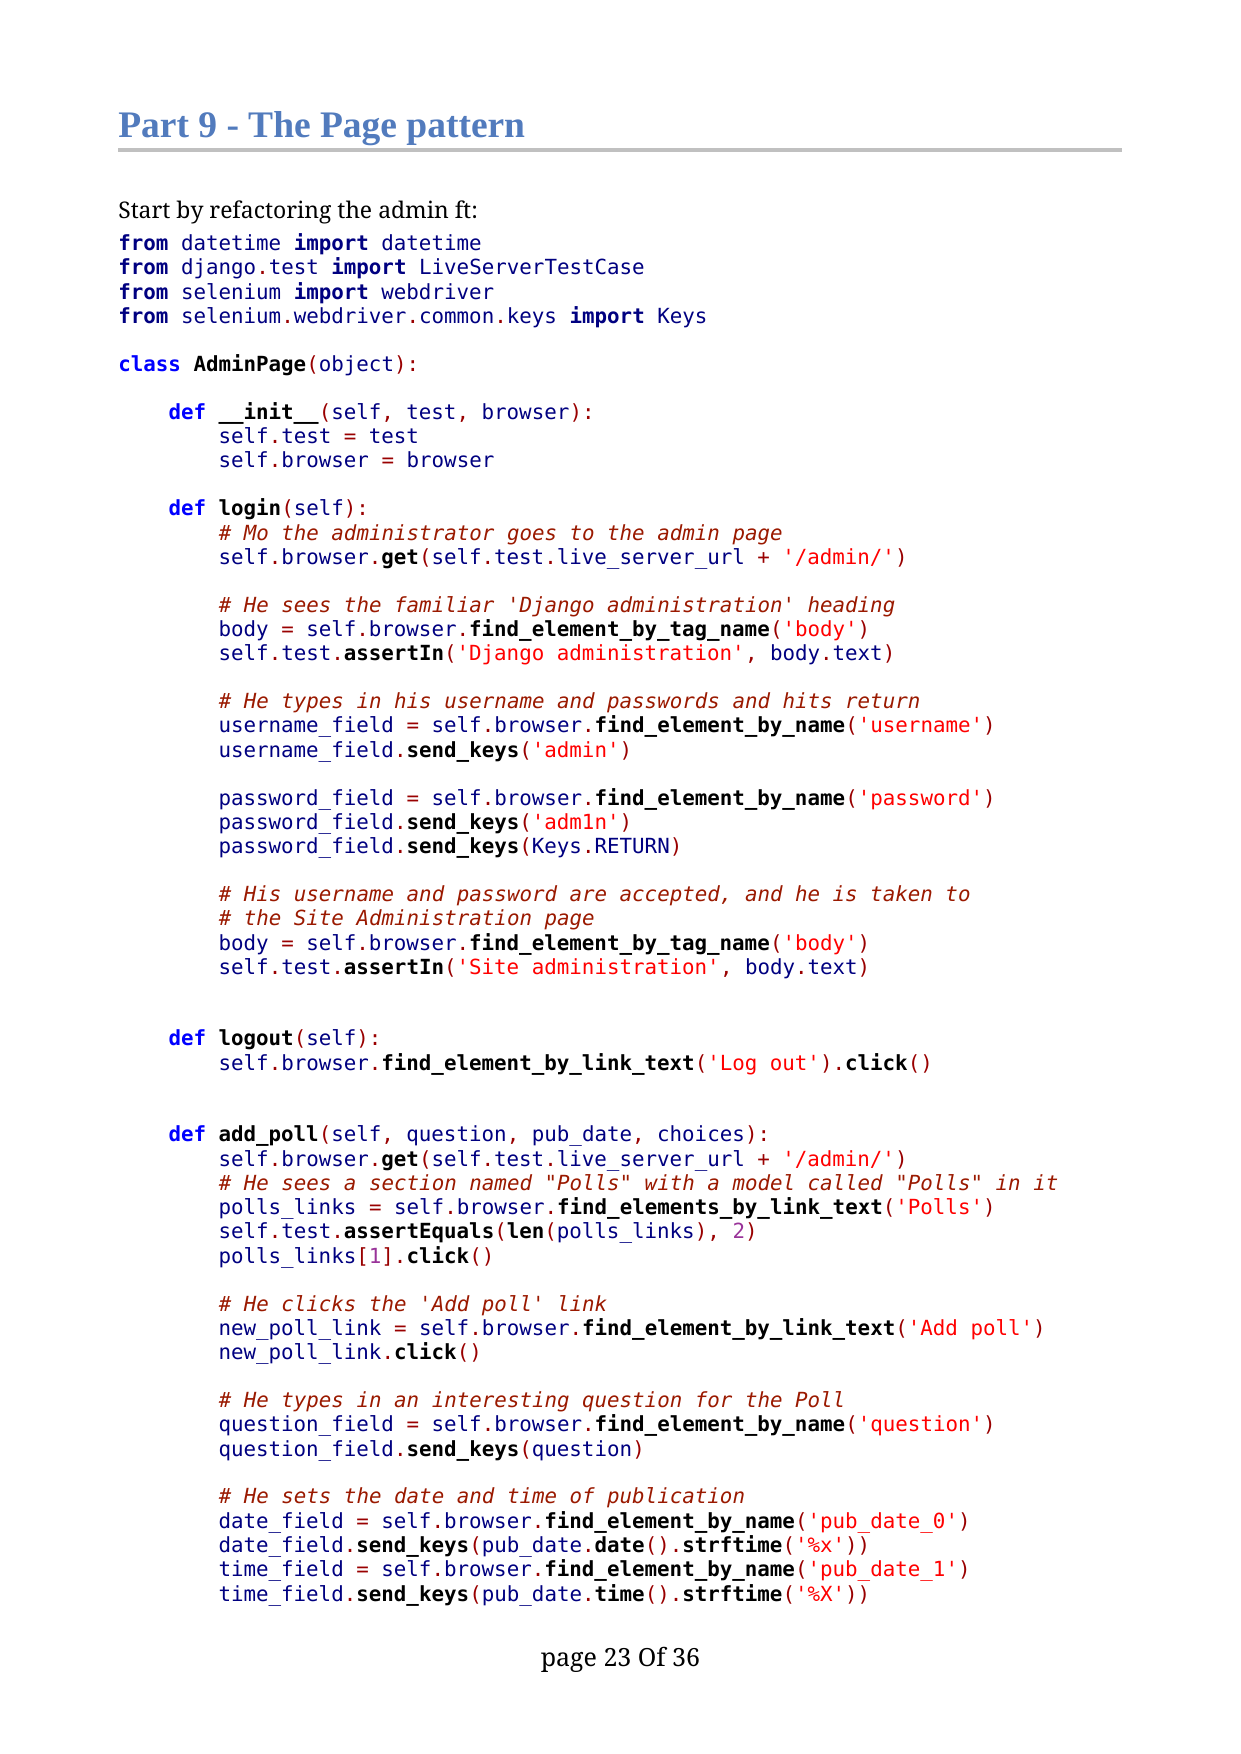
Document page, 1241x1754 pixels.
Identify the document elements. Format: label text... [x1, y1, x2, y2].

text def __init__(self, test, browser): [118, 400, 1122, 424]
text question_field = self.browser.find_element_by_name('question') [118, 1412, 1122, 1437]
text # the Site Administration page [118, 906, 1122, 931]
text username_field.send_keys('admin') [118, 738, 1122, 762]
text question_field.send_keys(question) [118, 1437, 1122, 1461]
text password_field = self.browser.find_element_by_name('password') [118, 786, 1122, 810]
text body = self.browser.find_element_by_tag_name('body') [118, 931, 1122, 955]
text # Mo the administrator goes to the admin page [118, 521, 1122, 545]
text self.browser.get(self.test.live_server_url + '/admin/') [118, 1147, 1122, 1171]
text self.browser.find_element_by_link_text('Log out').click() [118, 1051, 1122, 1075]
text date_field = self.browser.find_element_by_name('pub_date_0') [118, 1509, 1122, 1533]
text def add_poll(self, question, pub_date, choices): [118, 1122, 1122, 1147]
text # He sets the date and time of publication [118, 1484, 1122, 1509]
text class AdminPage(object): [118, 352, 1122, 376]
text from selenium import webdriver [118, 280, 1122, 304]
subtitle Part 9 - The Page pattern [118, 102, 1122, 148]
text body = self.browser.find_element_by_tag_name('body') [118, 617, 1122, 641]
text # He types in his username and passwords and hits return [118, 689, 1122, 713]
text self.test.assertEquals(len(polls_links), 2) [118, 1219, 1122, 1244]
text username_field = self.browser.find_element_by_name('username') [118, 713, 1122, 738]
text password_field.send_keys(Keys.RETURN) [118, 834, 1122, 858]
text def login(self): [118, 496, 1122, 521]
text # He types in an interesting question for the Poll [118, 1388, 1122, 1412]
text polls_links[1].click() [118, 1244, 1122, 1268]
text # He sees the familiar 'Django administration' heading [118, 593, 1122, 617]
text self.browser = browser [118, 448, 1122, 473]
text password_field.send_keys('adm1n') [118, 810, 1122, 834]
text Start by refactoring the admin ft: [118, 194, 1122, 225]
text # He sees a section named "Polls" with a model called "Polls" in it [118, 1171, 1122, 1195]
text # He clicks the 'Add poll' link [118, 1292, 1122, 1316]
text def logout(self): [118, 1026, 1122, 1051]
text from datetime import datetime [118, 231, 1122, 255]
text date_field.send_keys(pub_date.date().strftime('%x')) [118, 1533, 1122, 1557]
text new_poll_link = self.browser.find_element_by_link_text('Add poll') [118, 1316, 1122, 1340]
text self.browser.get(self.test.live_server_url + '/admin/') [118, 545, 1122, 569]
text time_field.send_keys(pub_date.time().strftime('%X')) [118, 1582, 1122, 1606]
text polls_links = self.browser.find_elements_by_link_text('Polls') [118, 1195, 1122, 1219]
text # His username and password are accepted, and he is taken to [118, 882, 1122, 906]
text self.test.assertIn('Django administration', body.text) [118, 641, 1122, 666]
text time_field = self.browser.find_element_by_name('pub_date_1') [118, 1557, 1122, 1582]
text new_poll_link.click() [118, 1340, 1122, 1364]
text self.test = test [118, 424, 1122, 448]
text from selenium.webdriver.common.keys import Keys [118, 304, 1122, 328]
text from django.test import LiveServerTestCase [118, 255, 1122, 280]
text self.test.assertIn('Site administration', body.text) [118, 955, 1122, 979]
